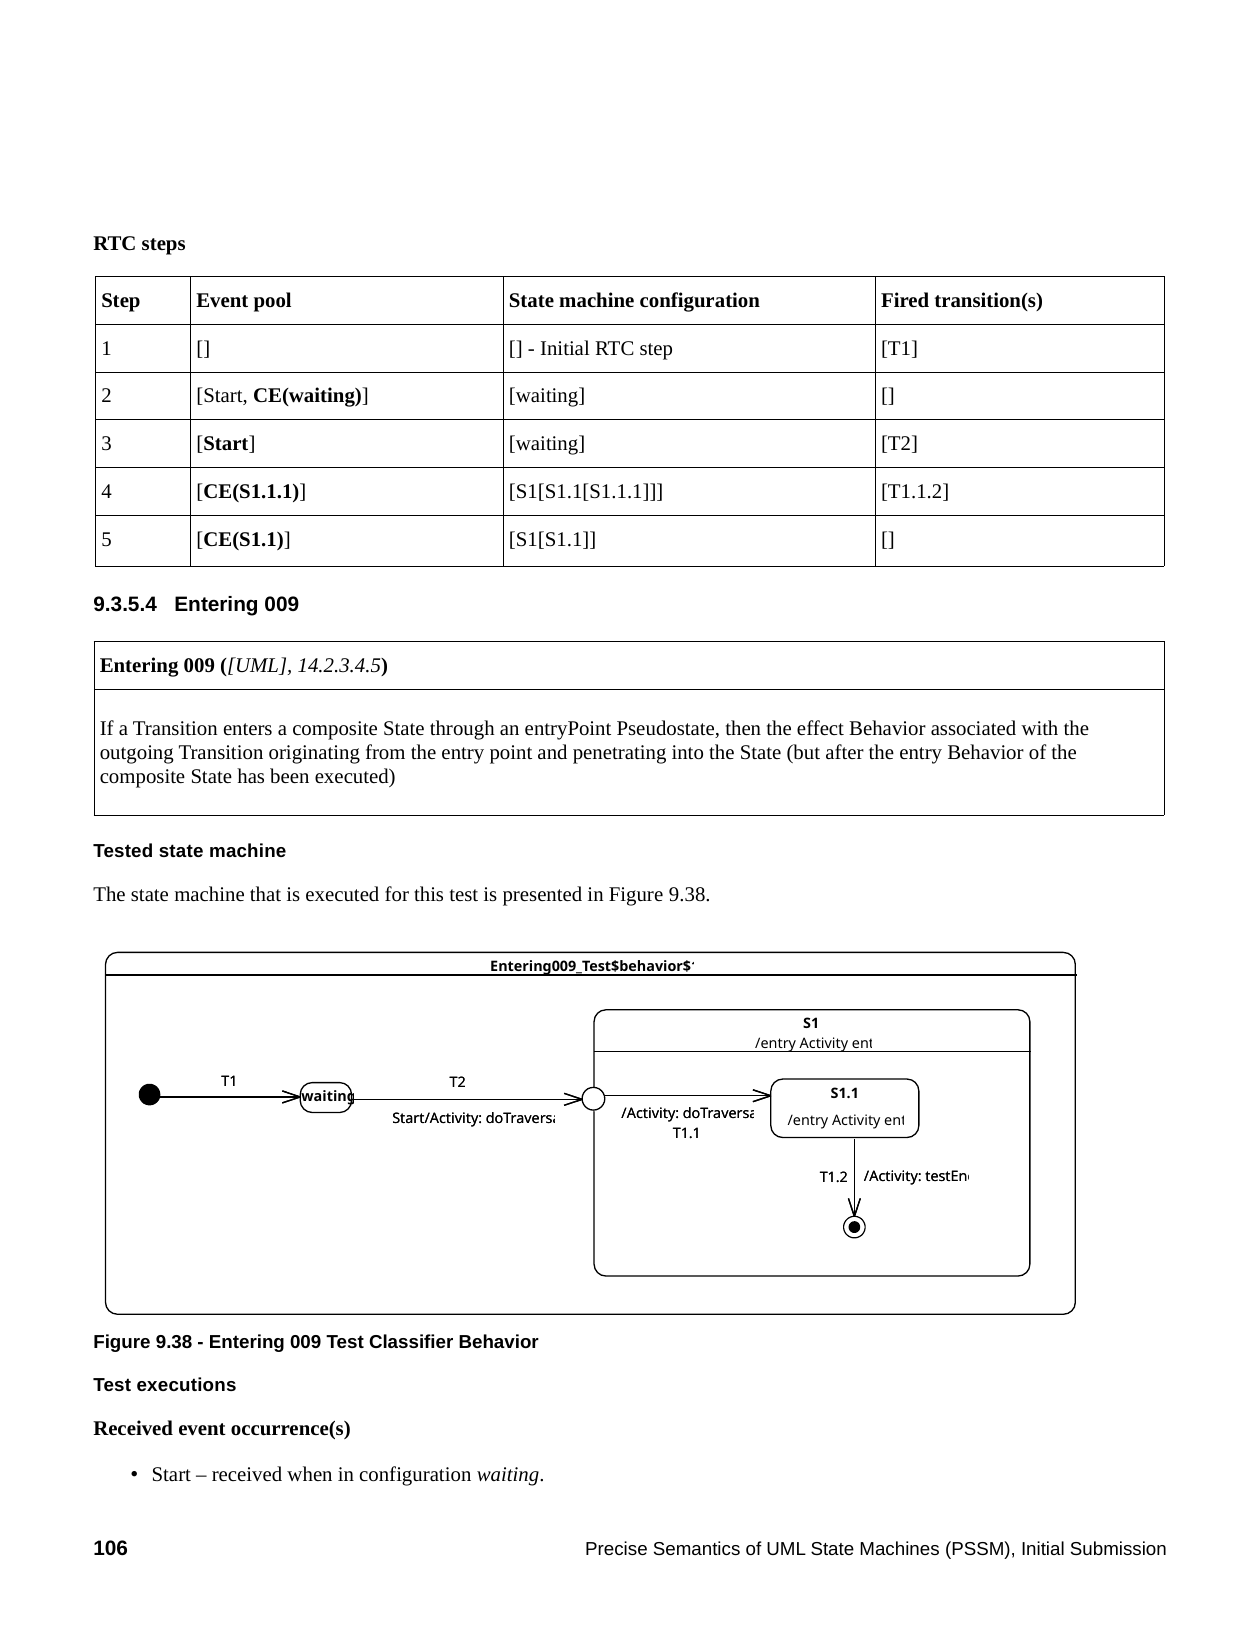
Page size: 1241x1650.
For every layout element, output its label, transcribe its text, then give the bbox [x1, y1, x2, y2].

table_cell [waiting] [504, 373, 875, 419]
table_cell 1 [96, 325, 190, 372]
table_cell [] [876, 373, 1164, 419]
table_cell [S1[S1.1[S1.1.1]]] [504, 468, 875, 515]
table_cell [CE(S1.1.1)] [191, 468, 503, 515]
subtitle Tested state machine [93, 840, 1164, 861]
table_header Entering 009 ([UML], 14.2.3.4.5) [95, 642, 1164, 689]
table_header Fired transition(s) [876, 277, 1164, 324]
table_header Step [96, 277, 190, 324]
table_cell 4 [96, 468, 190, 515]
text Figure 9.38 - Entering 009 Test Classifier Behavior [93, 940, 1089, 1353]
table_cell [T1] [876, 325, 1164, 372]
table_cell 3 [96, 420, 190, 467]
table_cell [] [191, 325, 503, 372]
table_cell [Start, CE(waiting)] [191, 373, 503, 419]
text The state machine that is executed for this test is presented in Figure 9.38. [93, 882, 1164, 906]
subtitle Entering 009 [93, 591, 1164, 616]
list Start – received when in configuration waiting. [131, 1461, 1164, 1486]
table_cell 2 [96, 373, 190, 419]
table_cell [] [876, 516, 1164, 566]
subtitle Test executions [93, 927, 1164, 1395]
table_cell [T1.1.2] [876, 468, 1164, 515]
table_cell [waiting] [504, 420, 875, 467]
table_cell If a Transition enters a composite State through an entryPoint Pseudostate, then the effect Behavior associated with the outgoing Transition originating from the entry point and penetrating into the State (but after the entry Behavior of the composite State has been executed) [95, 690, 1164, 814]
table_cell [S1[S1.1]] [504, 516, 875, 566]
table_cell [CE(S1.1)] [191, 516, 503, 566]
text Received event occurrence(s) [93, 1416, 1164, 1440]
table_cell [] - Initial RTC step [504, 325, 875, 372]
table_header State machine configuration [504, 277, 875, 324]
table_cell [T2] [876, 420, 1164, 467]
text RTC steps [93, 231, 1164, 255]
table_cell [Start] [191, 420, 503, 467]
table_header Event pool [191, 277, 503, 324]
table_cell 5 [96, 516, 190, 566]
